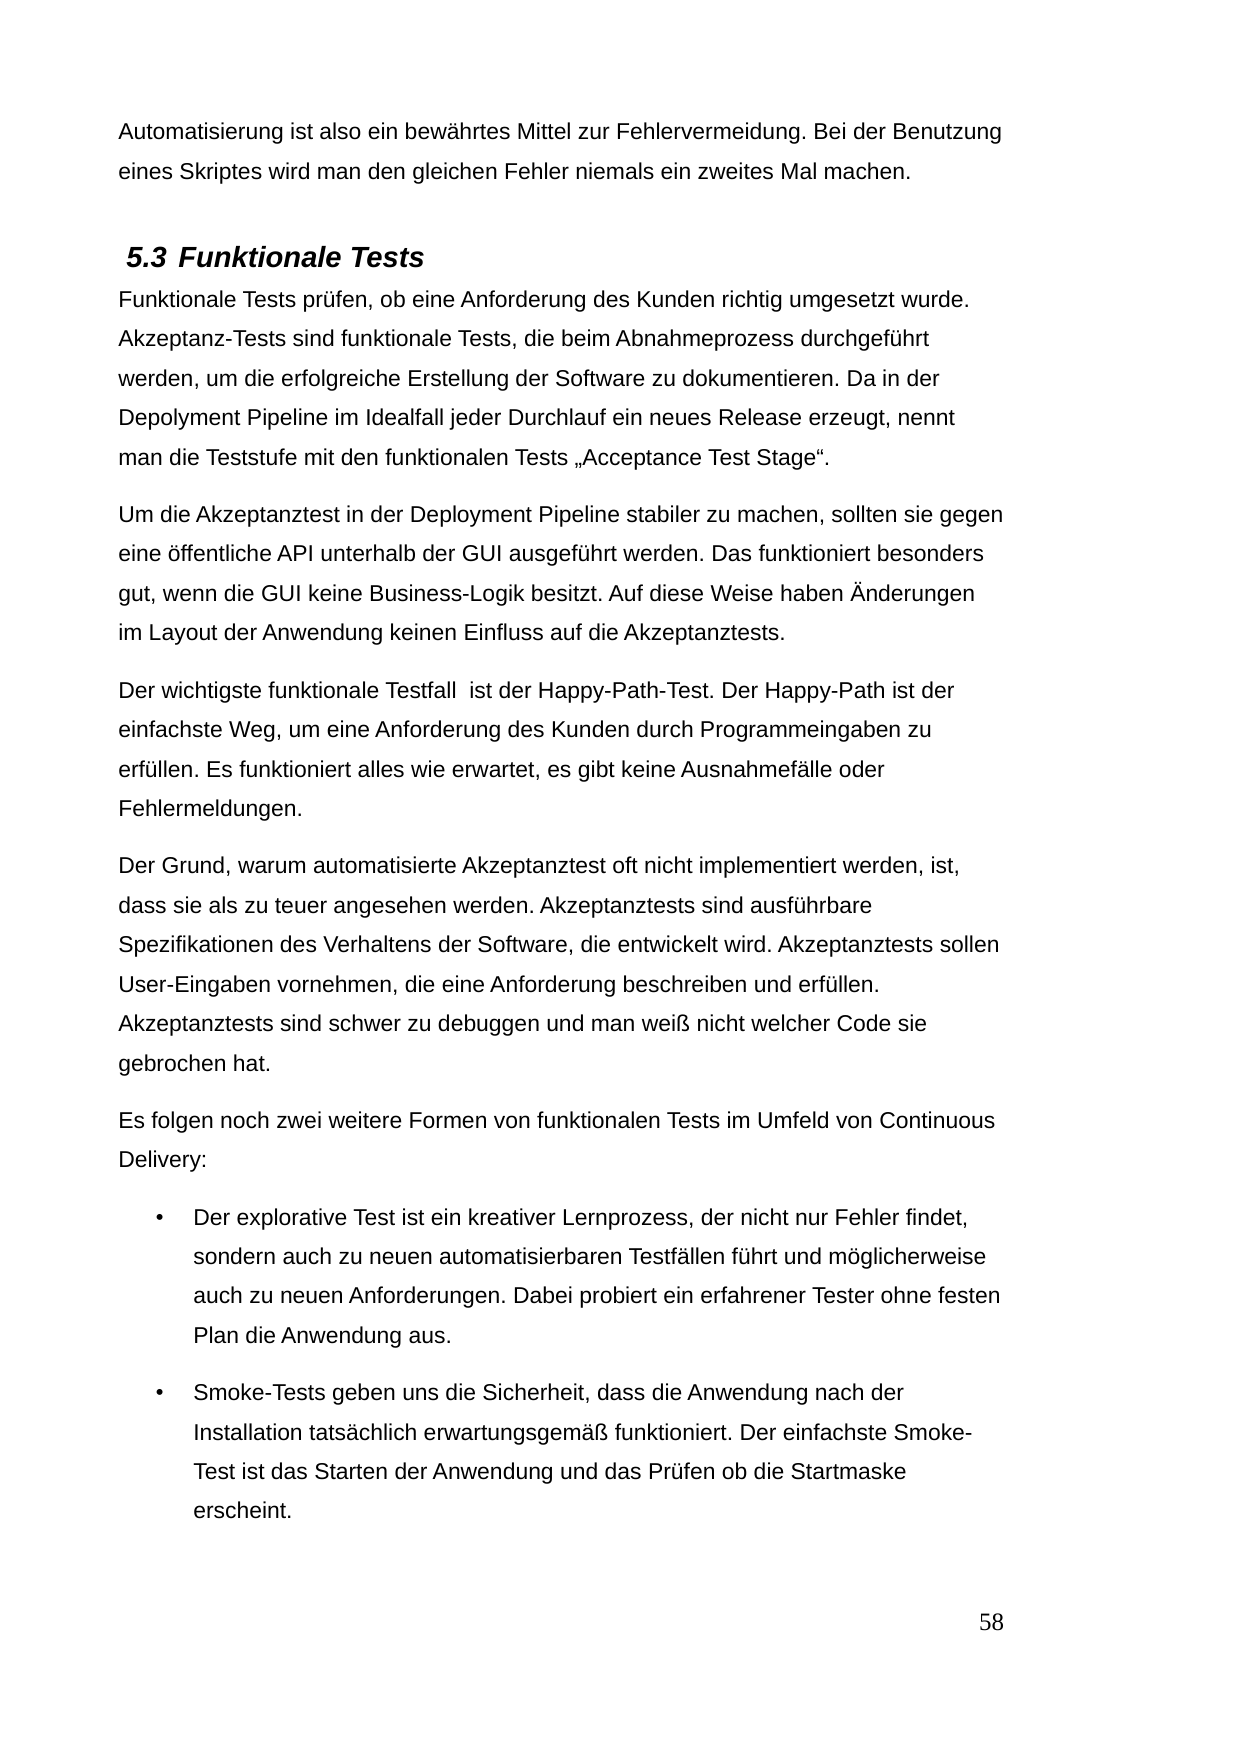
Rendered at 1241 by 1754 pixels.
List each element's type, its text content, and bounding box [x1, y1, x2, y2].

text Der Grund, warum automatisierte Akzeptanztest oft nicht implementiert werden, ist, dass sie als zu teuer angesehen werden. Akzeptanztests sind ausführbare Spezifikationen des Verhaltens der Software, die entwickelt wird. Akzeptanztests sollen User-Eingaben vornehmen, die eine Anforderung beschreiben und erfüllen. Akzeptanztests sind schwer zu debuggen und man weiß nicht welcher Code sie gebrochen hat. [118, 852, 1004, 1076]
text Der wichtigste funktionale Testfall ist der Happy-Path-Test. Der Happy-Path ist der einfachste Weg, um eine Anforderung des Kunden durch Programmeingaben zu erfüllen. Es funktioniert alles wie erwartet, es gibt keine Ausnahmefälle oder Fehlermeldungen. [118, 677, 1004, 821]
subtitle Funktionale Tests [118, 240, 1004, 273]
text Funktionale Tests prüfen, ob eine Anforderung des Kunden richtig umgesetzt wurde. Akzeptanz-Tests sind funktionale Tests, die beim Abnahmeprozess durchgeführt werden, um die erfolgreiche Erstellung der Software zu dokumentieren. Da in der Depolyment Pipeline im Idealfall jeder Durchlauf ein neues Release erzeugt, nennt man die Teststufe mit den funktionalen Tests „Acceptance Test Stage“. [118, 286, 1004, 470]
text Automatisierung ist also ein bewährtes Mittel zur Fehlervermeidung. Bei der Benutzung eines Skriptes wird man den gleichen Fehler niemals ein zweites Mal machen. [118, 118, 1004, 184]
list Smoke-Tests geben uns die Sicherheit, dass die Anwendung nach der Installation tatsächlich erwartungsgemäß funktioniert. Der einfachste Smoke-Test ist das Starten der Anwendung und das Prüfen ob die Startmaske erscheint. [156, 1379, 1004, 1524]
text Es folgen noch zwei weitere Formen von funktionalen Tests im Umfeld von Continuous Delivery: [118, 1107, 1004, 1173]
text Um die Akzeptanztest in der Deployment Pipeline stabiler zu machen, sollten sie gegen eine öffentliche API unterhalb der GUI ausgeführt werden. Das funktioniert besonders gut, wenn die GUI keine Business-Logik besitzt. Auf diese Weise haben Änderungen im Layout der Anwendung keinen Einfluss auf die Akzeptanztests. [118, 501, 1004, 646]
list Der explorative Test ist ein kreativer Lernprozess, der nicht nur Fehler findet, sondern auch zu neuen automatisierbaren Testfällen führt und möglicherweise auch zu neuen Anforderungen. Dabei probiert ein erfahrener Tester ohne festen Plan die Anwendung aus. [156, 1203, 1004, 1348]
